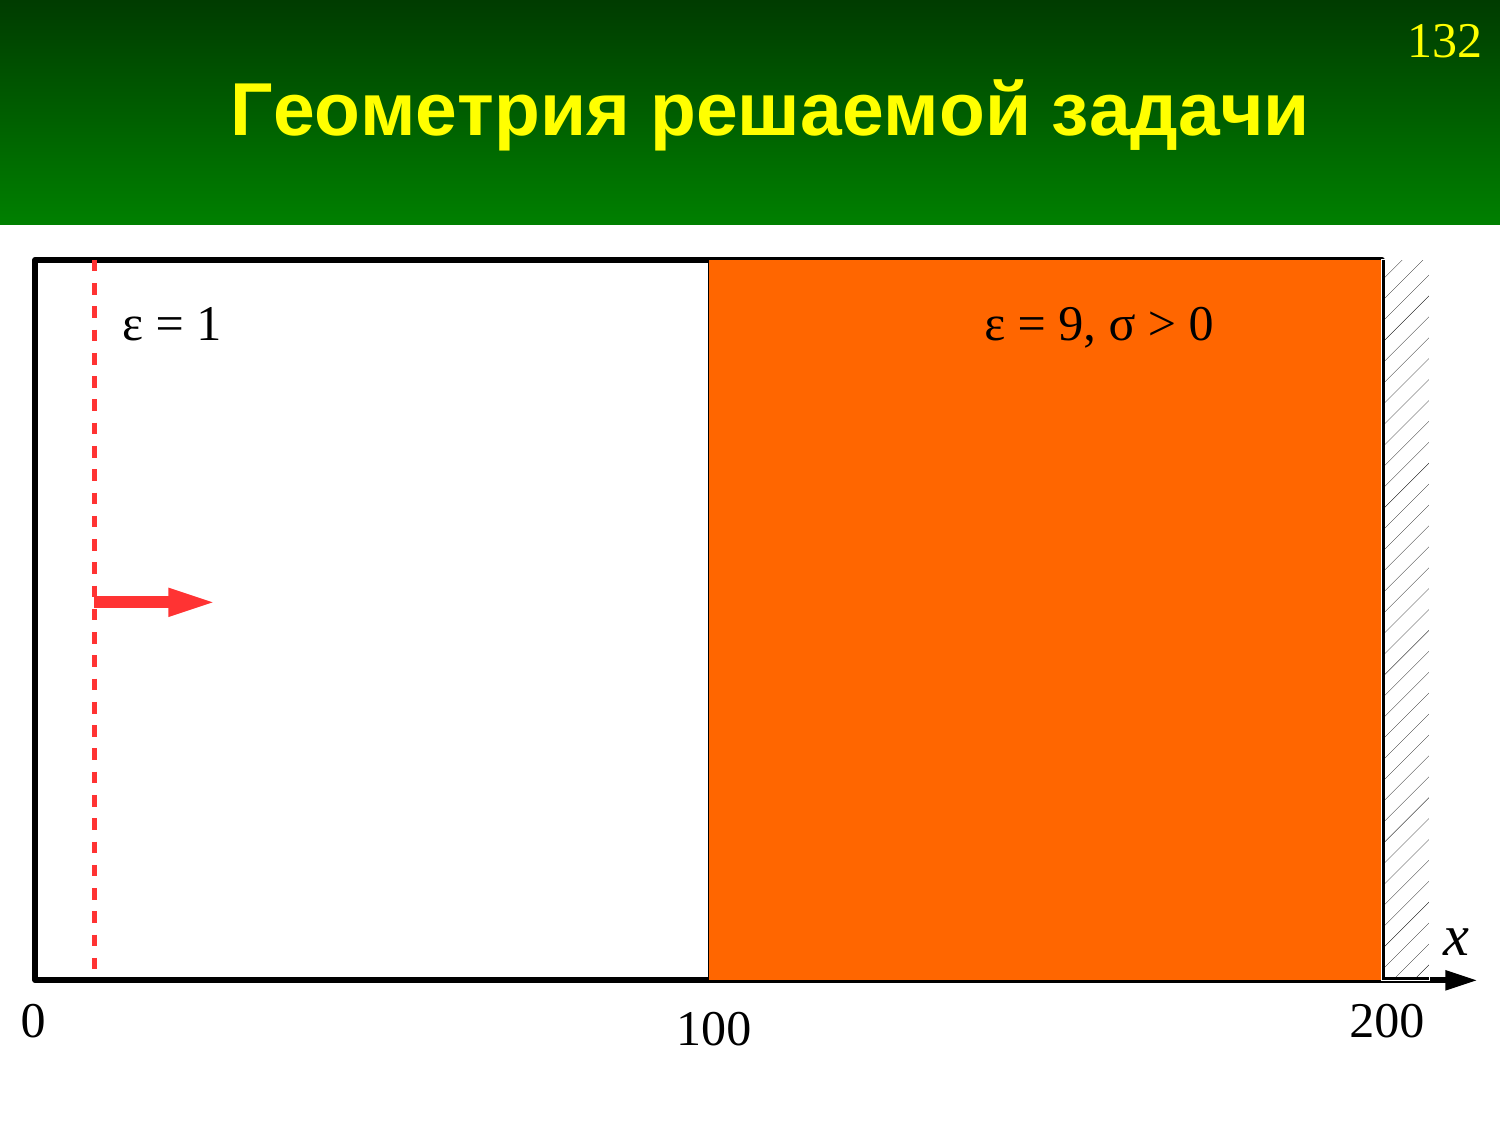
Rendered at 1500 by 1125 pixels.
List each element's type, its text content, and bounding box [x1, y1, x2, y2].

title Геометрия решаемой задачи [100, 7, 1441, 204]
text_box 0 [5, 980, 61, 1056]
text_box 200 [1334, 980, 1440, 1056]
text_box 100 [661, 988, 767, 1063]
text_box ε = 1 [107, 283, 237, 359]
text_box [35, 259, 1430, 981]
text_box ε = 9, σ > 0 [969, 283, 1229, 359]
text_box x [1430, 889, 1485, 975]
